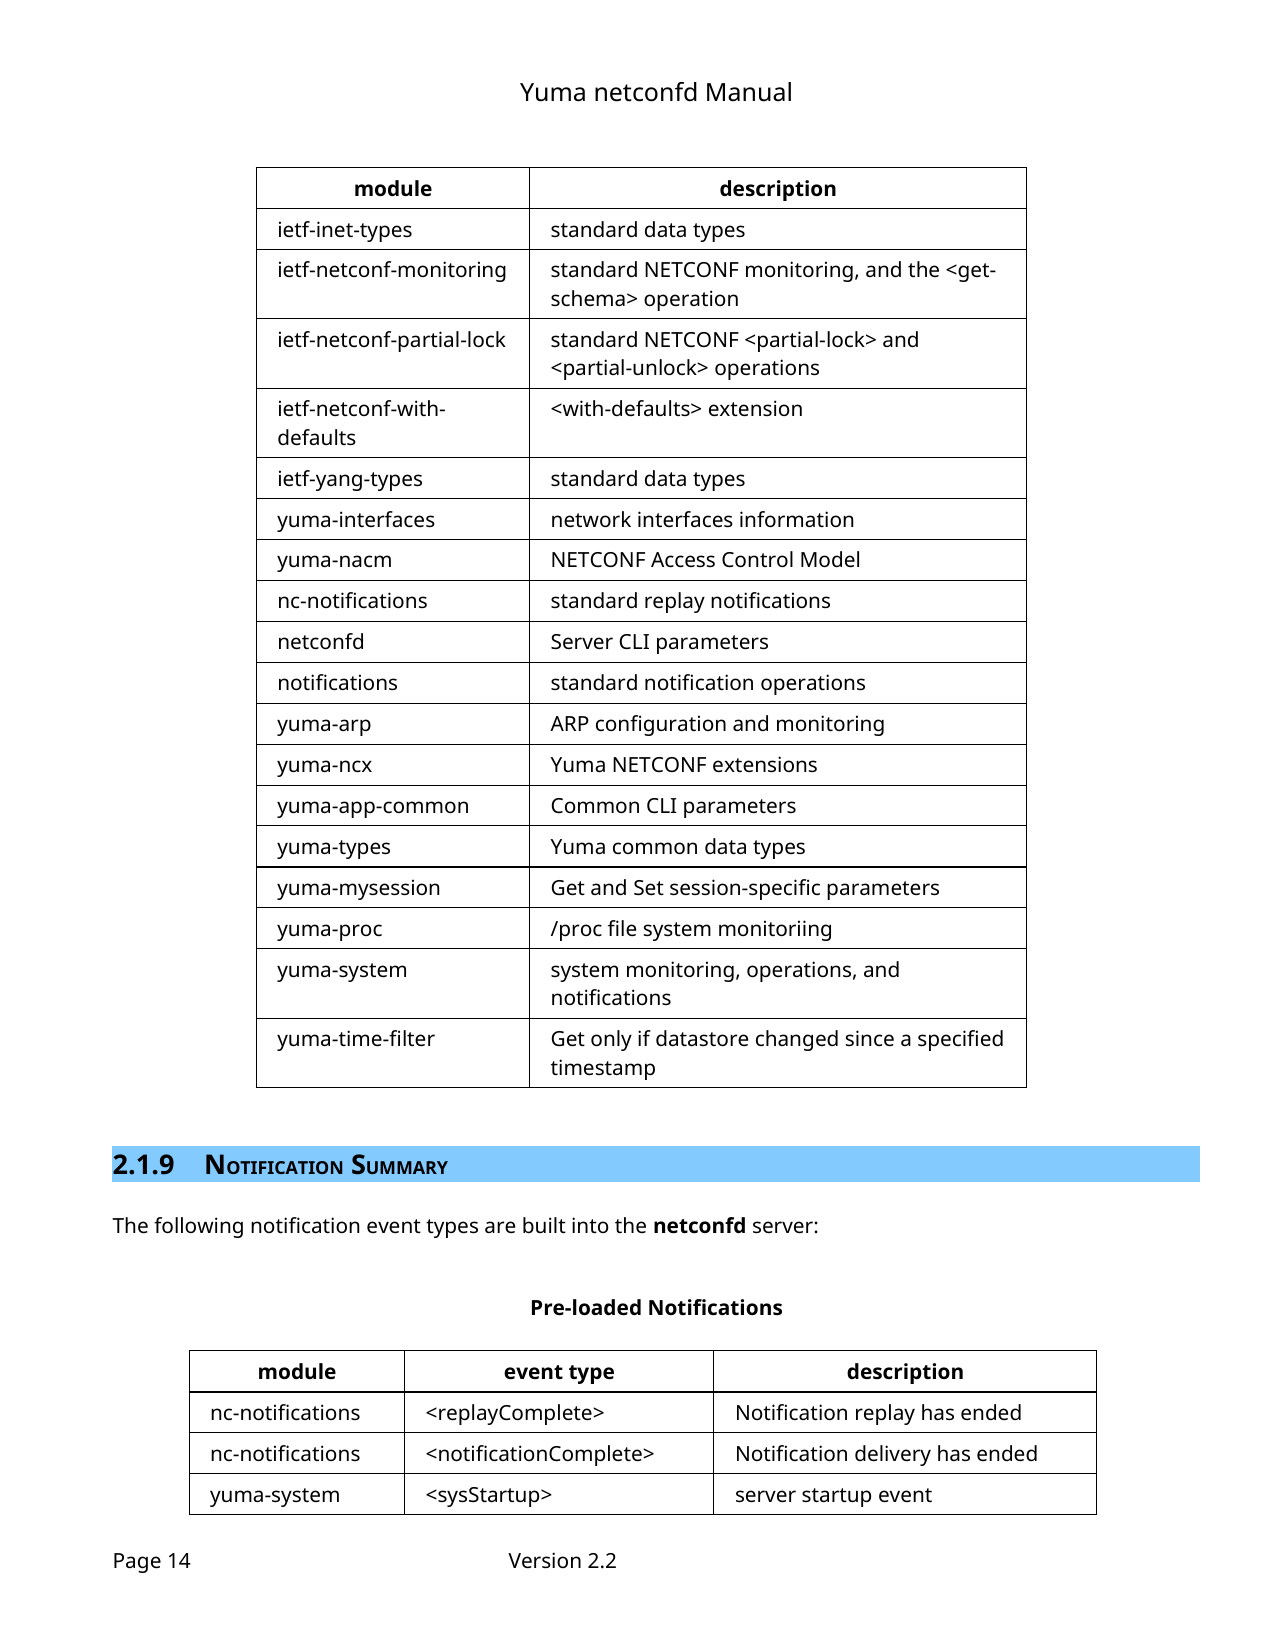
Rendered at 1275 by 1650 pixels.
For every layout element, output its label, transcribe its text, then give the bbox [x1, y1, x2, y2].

table_cell yuma-system [190, 1474, 404, 1514]
table_cell network interfaces information [530, 499, 1026, 539]
text The following notification event types are built into the netconfd server: [112, 1212, 1200, 1240]
table_cell <notificationComplete> [405, 1433, 713, 1473]
subtitle Pre-loaded Notifications [127, 1293, 1185, 1322]
table_cell notifications [257, 663, 529, 703]
table_cell nc-notifications [190, 1393, 404, 1432]
table_cell yuma-proc [257, 908, 529, 948]
table_cell yuma-interfaces [257, 499, 529, 539]
table_cell /proc file system monitoriing [530, 908, 1026, 948]
table_cell yuma-nacm [257, 540, 529, 580]
table_cell Get only if datastore changed since a specified timestamp [530, 1019, 1026, 1087]
table_cell ietf-yang-types [257, 458, 529, 498]
table_cell ietf-netconf-with-defaults [257, 389, 529, 457]
table_header module [190, 1351, 404, 1391]
table_cell standard NETCONF <partial-lock> and <partial-unlock> operations [530, 319, 1026, 388]
table_cell Notification replay has ended [714, 1393, 1096, 1432]
table_cell yuma-ncx [257, 745, 529, 784]
table_header description [714, 1351, 1096, 1391]
table_cell ietf-inet-types [257, 209, 529, 249]
table_cell ietf-netconf-monitoring [257, 250, 529, 318]
table_header event type [405, 1351, 713, 1391]
table_cell ARP configuration and monitoring [530, 704, 1026, 743]
table_cell NETCONF Access Control Model [530, 540, 1026, 580]
table_cell <replayComplete> [405, 1393, 713, 1432]
table_cell Yuma common data types [530, 826, 1026, 866]
table_cell standard NETCONF monitoring, and the <get-schema> operation [530, 250, 1026, 318]
table_cell yuma-system [257, 949, 529, 1018]
table_cell Server CLI parameters [530, 622, 1026, 662]
table_cell yuma-mysession [257, 868, 529, 907]
table_cell Notification delivery has ended [714, 1433, 1096, 1473]
table_header description [530, 168, 1026, 208]
table_cell yuma-app-common [257, 786, 529, 825]
table_cell yuma-arp [257, 704, 529, 743]
table_cell Common CLI parameters [530, 786, 1026, 825]
table_cell netconfd [257, 622, 529, 662]
table_cell nc-notifications [190, 1433, 404, 1473]
table_header module [257, 168, 529, 208]
table_cell standard notification operations [530, 663, 1026, 703]
table_cell yuma-time-filter [257, 1019, 529, 1087]
table_cell ietf-netconf-partial-lock [257, 319, 529, 388]
table_cell standard data types [530, 209, 1026, 249]
table_cell Yuma NETCONF extensions [530, 745, 1026, 784]
table_cell nc-notifications [257, 581, 529, 621]
table_cell yuma-types [257, 826, 529, 866]
table_cell <sysStartup> [405, 1474, 713, 1514]
subtitle Notification Summary [112, 1146, 1200, 1182]
table_cell system monitoring, operations, and notifications [530, 949, 1026, 1018]
table_cell server startup event [714, 1474, 1096, 1514]
table_cell <with-defaults> extension [530, 389, 1026, 457]
table_cell Get and Set session-specific parameters [530, 868, 1026, 907]
table_cell standard data types [530, 458, 1026, 498]
table_cell standard replay notifications [530, 581, 1026, 621]
